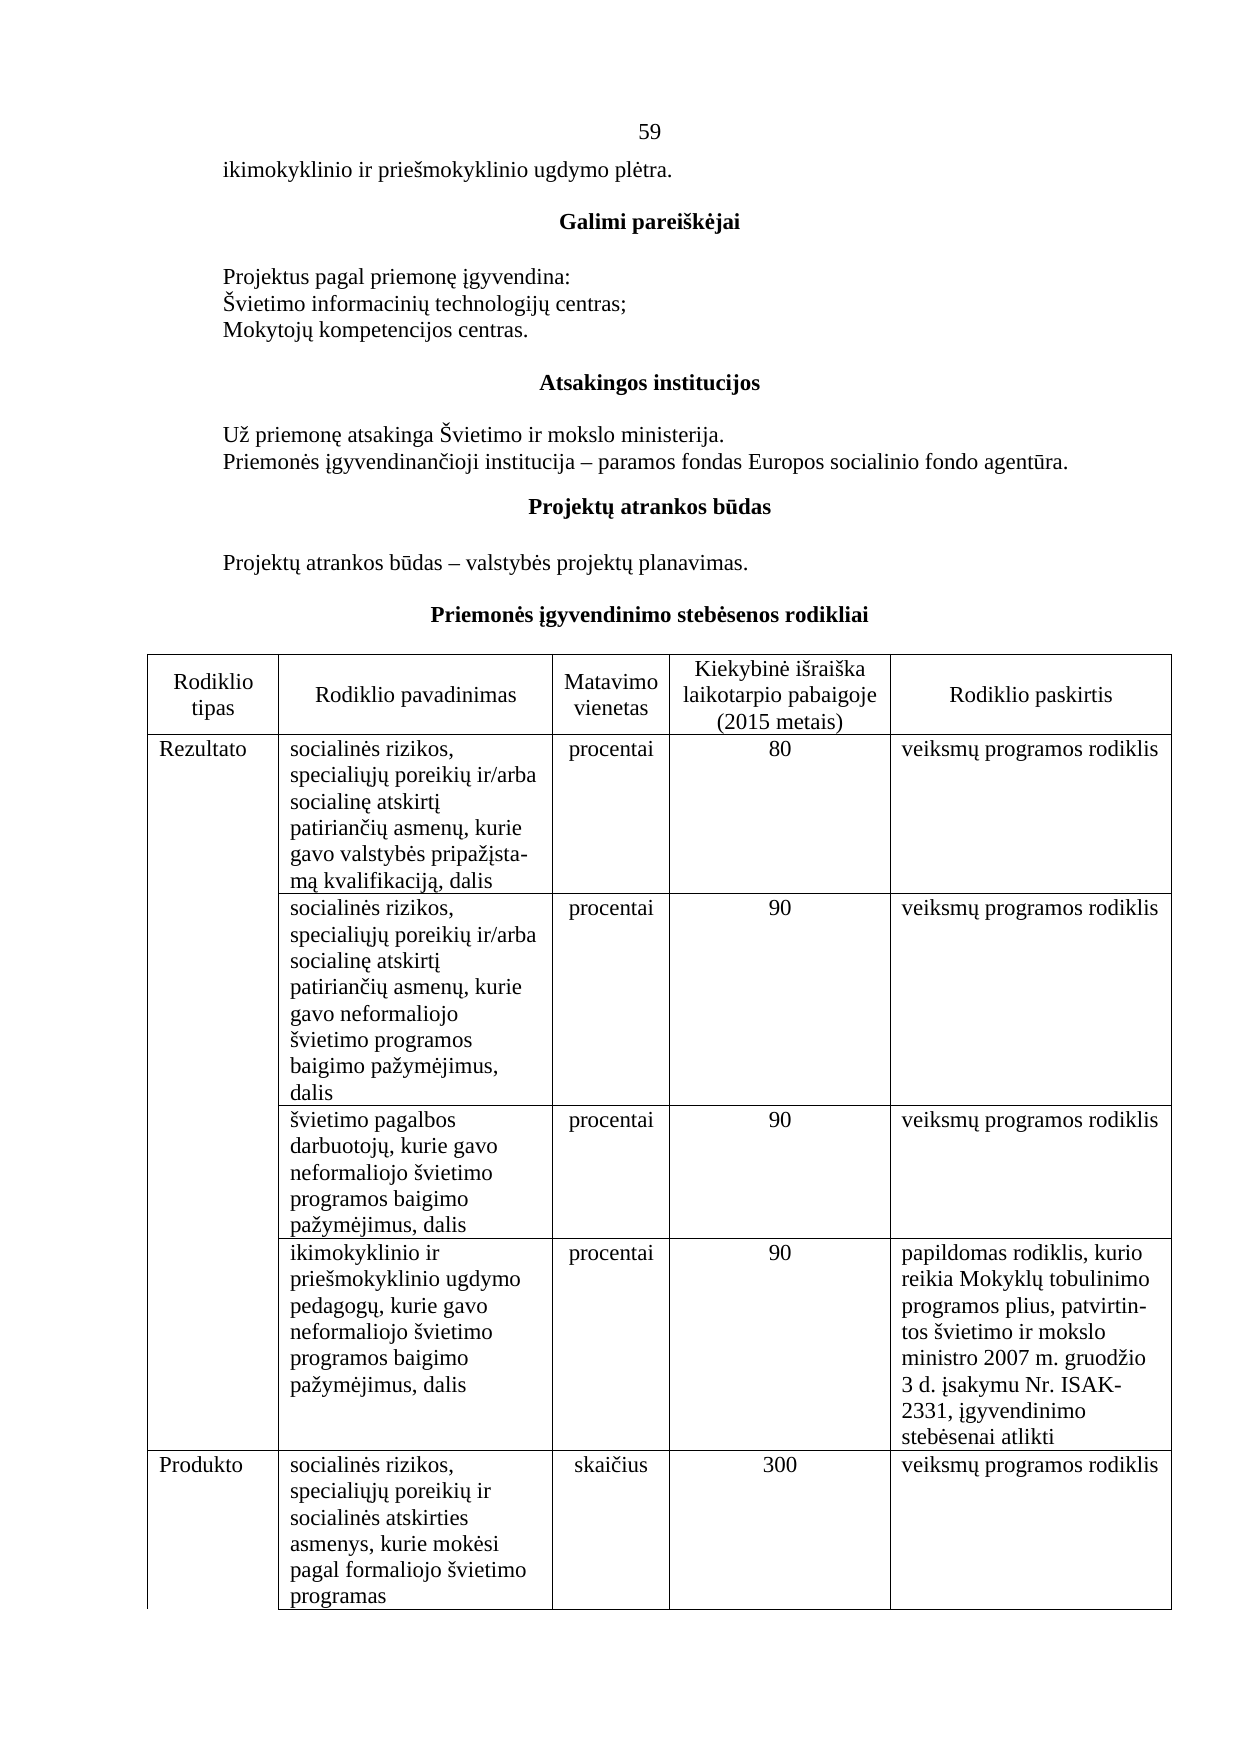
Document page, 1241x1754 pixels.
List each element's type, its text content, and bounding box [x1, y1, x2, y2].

table_cell socialinės rizikos, specialiųjų poreikių ir/arba socialinę atskirtį patiriančių asmenų, kurie gavo neformaliojo švietimo programos baigimo pažymėjimus, dalis [279, 894, 552, 1105]
text Priemonės įgyvendinančioji institucija – paramos fondas Europos socialinio fondo agentūra. [148, 448, 1152, 474]
table_cell procentai [553, 894, 669, 1105]
text Atsakingos institucijos [148, 369, 1152, 395]
table_cell socialinės rizikos, specialiųjų poreikių ir/arba socialinę atskirtį patiriančių asmenų, kurie gavo valstybės pripažįsta­mą kvalifikaciją, dalis [279, 735, 552, 893]
text Švietimo informacinių technologijų centras; [148, 290, 1152, 316]
table_header Rodiklio tipas [148, 655, 278, 734]
table_cell procentai [553, 1106, 669, 1238]
table_cell švietimo pagalbos darbuotojų, kurie gavo neformaliojo švietimo programos baigimo pažymėjimus, dalis [279, 1106, 552, 1238]
table_cell procentai [553, 1239, 669, 1450]
table_cell Rezultato [148, 735, 278, 1450]
text ikimokyklinio ir priešmokyklinio ugdymo plėtra. [148, 156, 1152, 182]
table_header Rodiklio pavadinimas [279, 655, 552, 734]
table_cell 90 [670, 1106, 890, 1238]
table_cell procentai [553, 735, 669, 893]
table_cell ikimokyklinio ir priešmokyklinio ugdymo pedagogų, kurie gavo neformaliojo švietimo programos baigimo pažymėjimus, dalis [279, 1239, 552, 1450]
text Projektus pagal priemonę įgyvendina: [148, 263, 1152, 290]
table_cell skaičius [553, 1451, 669, 1609]
table_cell 80 [670, 735, 890, 893]
table_cell veiksmų programos rodiklis [891, 894, 1171, 1105]
table_cell veiksmų programos rodiklis [891, 1451, 1171, 1609]
table_header Matavimo vienetas [553, 655, 669, 734]
table_cell 90 [670, 1239, 890, 1450]
text Už priemonę atsakinga Švietimo ir mokslo ministerija. [148, 422, 1152, 448]
text Mokytojų kompetencijos centras. [148, 316, 1152, 342]
table_cell veiksmų programos rodiklis [891, 1106, 1171, 1238]
table_header Kiekybinė išraiška laikotarpio pabaigoje (2015 metais) [670, 655, 890, 734]
text Projektų atrankos būdas [148, 493, 1152, 520]
text Priemonės įgyvendinimo stebėsenos rodikliai [148, 601, 1152, 628]
text Galimi pareiškėjai [148, 208, 1152, 235]
table_cell Produkto [148, 1451, 278, 1609]
table_cell 300 [670, 1451, 890, 1609]
table_cell papildomas rodiklis, kurio reikia Mokyklų tobulinimo programos plius, patvirtin­tos švietimo ir mokslo ministro 2007 m. gruodžio 3 d. įsakymu Nr. ISAK-2331, įgyvendinimo stebėsenai atlikti [891, 1239, 1171, 1450]
text Projektų atrankos būdas – valstybės projektų planavimas. [185, 548, 1152, 575]
table_cell socialinės rizikos, specialiųjų poreikių ir socialinės atskirties asmenys, kurie mokėsi pagal formaliojo švietimo programas [279, 1451, 552, 1609]
table_cell veiksmų programos rodiklis [891, 735, 1171, 893]
table_cell 90 [670, 894, 890, 1105]
table_header Rodiklio paskirtis [891, 655, 1171, 734]
